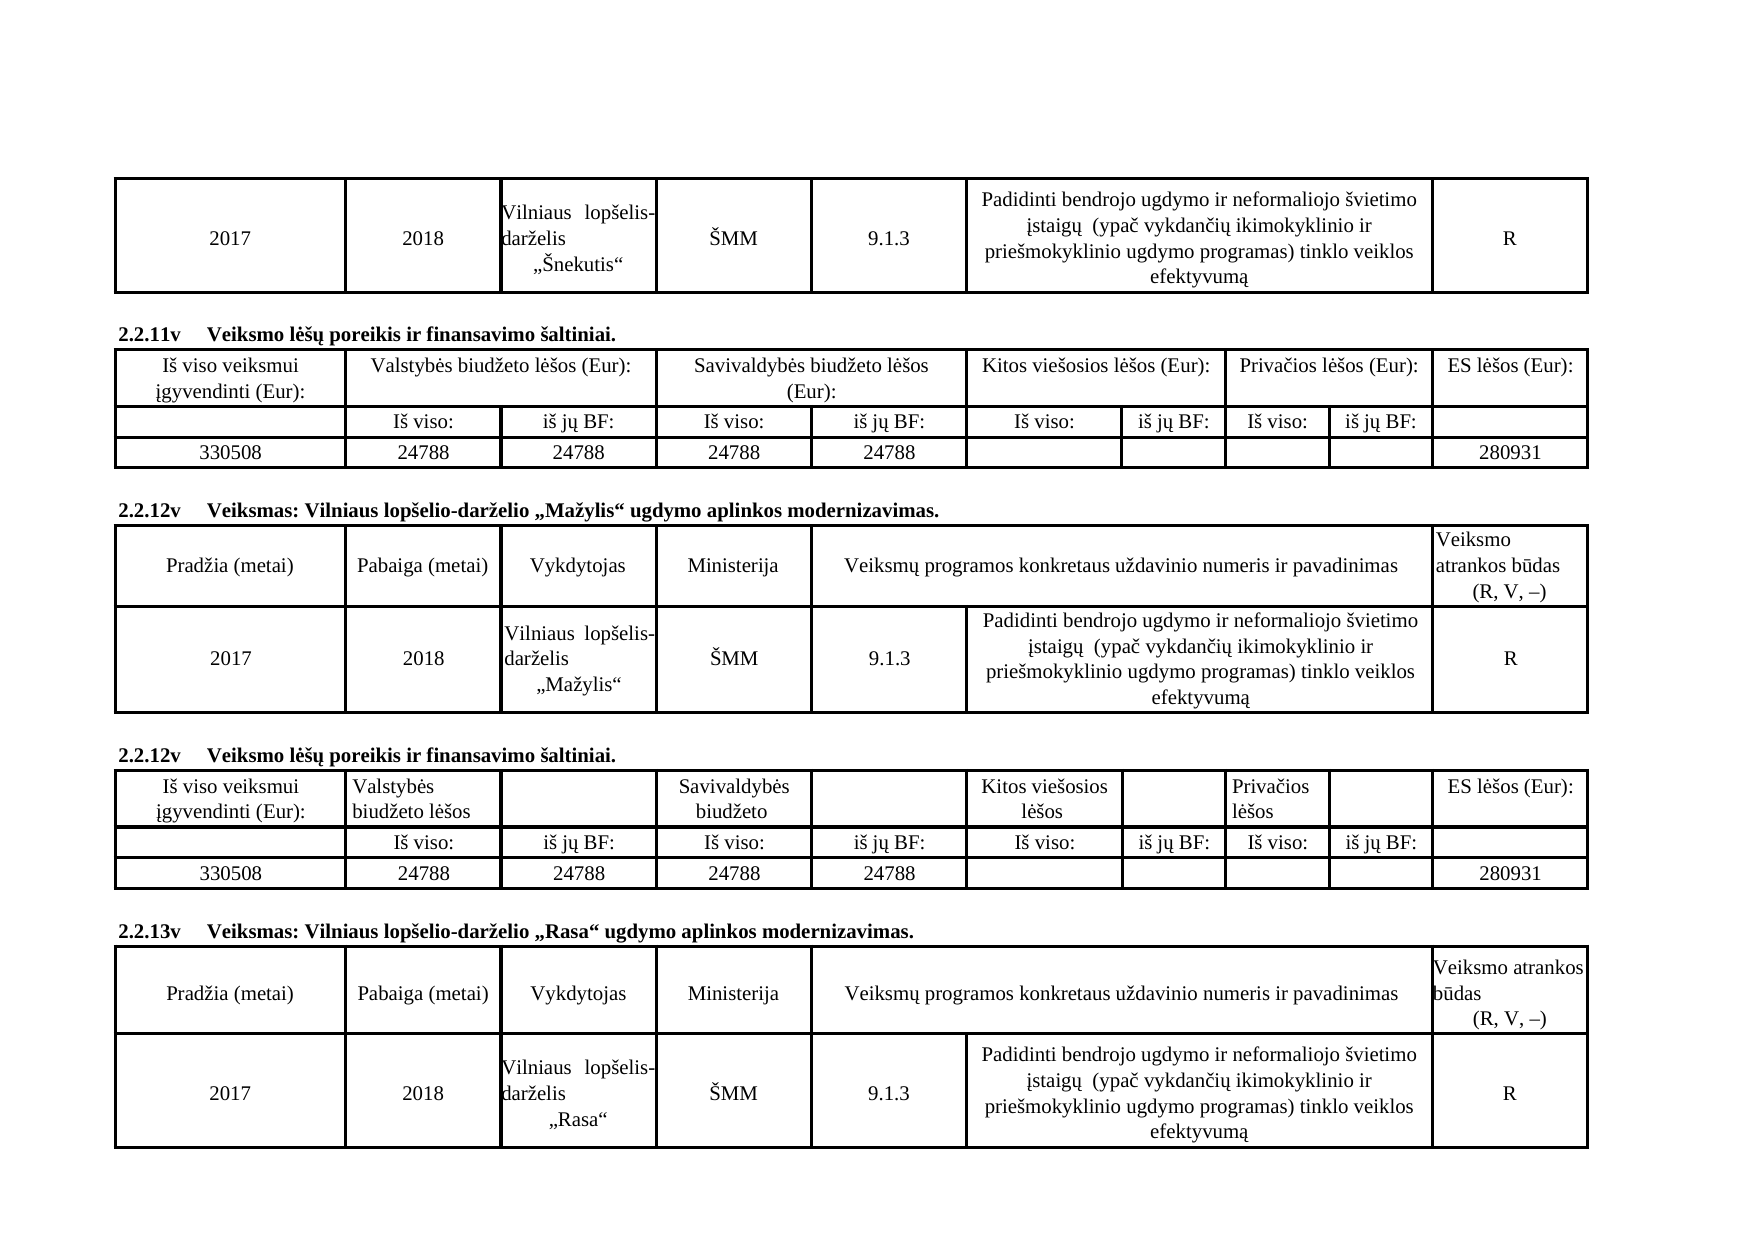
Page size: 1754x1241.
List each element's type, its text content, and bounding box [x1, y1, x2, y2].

table_header [503, 772, 655, 825]
table_header [1331, 772, 1431, 825]
table_cell ŠMM [658, 1035, 810, 1146]
text 2.2.12v Veiksmas: Vilniaus lopšelio-darželio „Mažylis“ ugdymo aplinkos modernizavimas. [118, 498, 1636, 522]
table_cell R [1434, 608, 1586, 711]
table_cell [1331, 859, 1431, 887]
table_cell [968, 859, 1121, 887]
table_cell 9.1.3 [813, 1035, 965, 1146]
table_cell R [1434, 180, 1586, 291]
table_cell [1124, 859, 1224, 887]
table_cell 2018 [347, 608, 499, 711]
table_cell Iš viso: [658, 408, 810, 436]
table_header Kitos viešosios lėšos (Eur): [968, 351, 1224, 405]
table_cell Padidinti bendrojo ugdymo ir neformaliojo švietimo įstaigų (ypač vykdančių ikimokyklinio ir priešmokyklinio ugdymo programas) tinklo veiklos efektyvumą [968, 608, 1431, 711]
table_cell Padidinti bendrojo ugdymo ir neformaliojo švietimo įstaigų (ypač vykdančių ikimokyklinio ir priešmokyklinio ugdymo programas) tinklo veiklos efektyvumą [968, 1035, 1431, 1146]
table_cell 2017 [117, 180, 344, 291]
table_header Ministerija [658, 948, 810, 1032]
table_header Pabaiga (metai) [347, 948, 499, 1032]
table_cell 24788 [503, 439, 655, 466]
table_header Veiksmo atrankos būdas (R, V, –) [1434, 527, 1586, 605]
table_header Pabaiga (metai) [347, 527, 499, 605]
table_header ES lėšos (Eur): [1434, 351, 1586, 405]
text 2.2.12v Veiksmo lėšų poreikis ir finansavimo šaltiniai. [118, 743, 1636, 767]
table_header Veiksmų programos konkretaus uždavinio numeris ir pavadinimas [813, 948, 1431, 1032]
table_cell 9.1.3 [813, 608, 965, 711]
table_cell Vilniaus lopšelis-darželis „Rasa“ [503, 1035, 655, 1146]
table_cell Iš viso: [1227, 408, 1328, 436]
table_header Iš viso veiksmui įgyvendinti (Eur): [117, 351, 344, 405]
table_header Privačios lėšos (Eur): [1227, 351, 1431, 405]
table_header Savivaldybės biudžeto [658, 772, 810, 825]
table_cell 24788 [347, 439, 499, 466]
table_cell [1227, 439, 1328, 466]
table_cell Iš viso: [968, 408, 1120, 436]
table_cell 330508 [117, 439, 344, 466]
table_cell 24788 [503, 859, 655, 887]
table_cell [1434, 829, 1586, 856]
table_header [813, 772, 965, 825]
table_header Kitos viešosios lėšos [968, 772, 1121, 825]
table_cell iš jų BF: [1123, 408, 1224, 436]
table_header Vykdytojas [503, 948, 655, 1032]
table_cell Iš viso: [347, 408, 499, 436]
table_cell [117, 408, 344, 436]
table_cell 2017 [117, 1035, 344, 1146]
table_cell iš jų BF: [503, 829, 655, 856]
table_header Veiksmo atrankos būdas (R, V, –) [1434, 948, 1586, 1032]
table_cell 2018 [347, 180, 499, 291]
table_cell Padidinti bendrojo ugdymo ir neformaliojo švietimo įstaigų (ypač vykdančių ikimokyklinio ir priešmokyklinio ugdymo programas) tinklo veiklos efektyvumą [968, 180, 1431, 291]
table_header Iš viso veiksmui įgyvendinti (Eur): [117, 772, 344, 825]
table_cell 280931 [1434, 439, 1586, 466]
table_cell 330508 [117, 859, 344, 887]
table_cell Vilniaus lopšelis-darželis „Šnekutis“ [503, 180, 655, 291]
table_cell iš jų BF: [503, 408, 655, 436]
table_header Pradžia (metai) [117, 527, 344, 605]
table_cell Iš viso: [658, 829, 810, 856]
table_cell ŠMM [658, 608, 810, 711]
table_cell iš jų BF: [1331, 408, 1431, 436]
table_header Pradžia (metai) [117, 948, 344, 1032]
table_cell [1434, 408, 1586, 436]
table_header Privačios lėšos [1227, 772, 1328, 825]
table_cell iš jų BF: [1331, 829, 1431, 856]
table_cell iš jų BF: [813, 829, 965, 856]
table_header Valstybės biudžeto lėšos (Eur): [347, 351, 655, 405]
table_cell 2018 [347, 1035, 499, 1146]
table_cell 280931 [1434, 859, 1586, 887]
table_cell 24788 [813, 439, 965, 466]
table_cell Vilniaus lopšelis-darželis „Mažylis“ [503, 608, 655, 711]
table_cell [1331, 439, 1431, 466]
table_cell R [1434, 1035, 1586, 1146]
table_cell [1123, 439, 1224, 466]
table_cell iš jų BF: [813, 408, 965, 436]
table_cell 24788 [347, 859, 499, 887]
table_header ES lėšos (Eur): [1434, 772, 1586, 825]
table_cell [1227, 859, 1328, 887]
table_header Vykdytojas [503, 527, 655, 605]
table_cell 24788 [813, 859, 965, 887]
table_header Savivaldybės biudžeto lėšos (Eur): [658, 351, 965, 405]
table_header Valstybės biudžeto lėšos [347, 772, 499, 825]
table_cell [117, 829, 344, 856]
text 2.2.11v Veiksmo lėšų poreikis ir finansavimo šaltiniai. [118, 322, 1636, 346]
table_header [1124, 772, 1224, 825]
table_header Ministerija [658, 527, 810, 605]
table_header Veiksmų programos konkretaus uždavinio numeris ir pavadinimas [813, 527, 1431, 605]
table_cell Iš viso: [347, 829, 499, 856]
table_cell Iš viso: [968, 829, 1121, 856]
table_cell 24788 [658, 859, 810, 887]
table_cell 9.1.3 [813, 180, 965, 291]
table_cell ŠMM [658, 180, 810, 291]
table_cell [968, 439, 1120, 466]
table_cell iš jų BF: [1124, 829, 1224, 856]
table_cell Iš viso: [1227, 829, 1328, 856]
table_cell 24788 [658, 439, 810, 466]
table_cell 2017 [117, 608, 344, 711]
text 2.2.13v Veiksmas: Vilniaus lopšelio-darželio „Rasa“ ugdymo aplinkos modernizavimas. [118, 919, 1636, 943]
